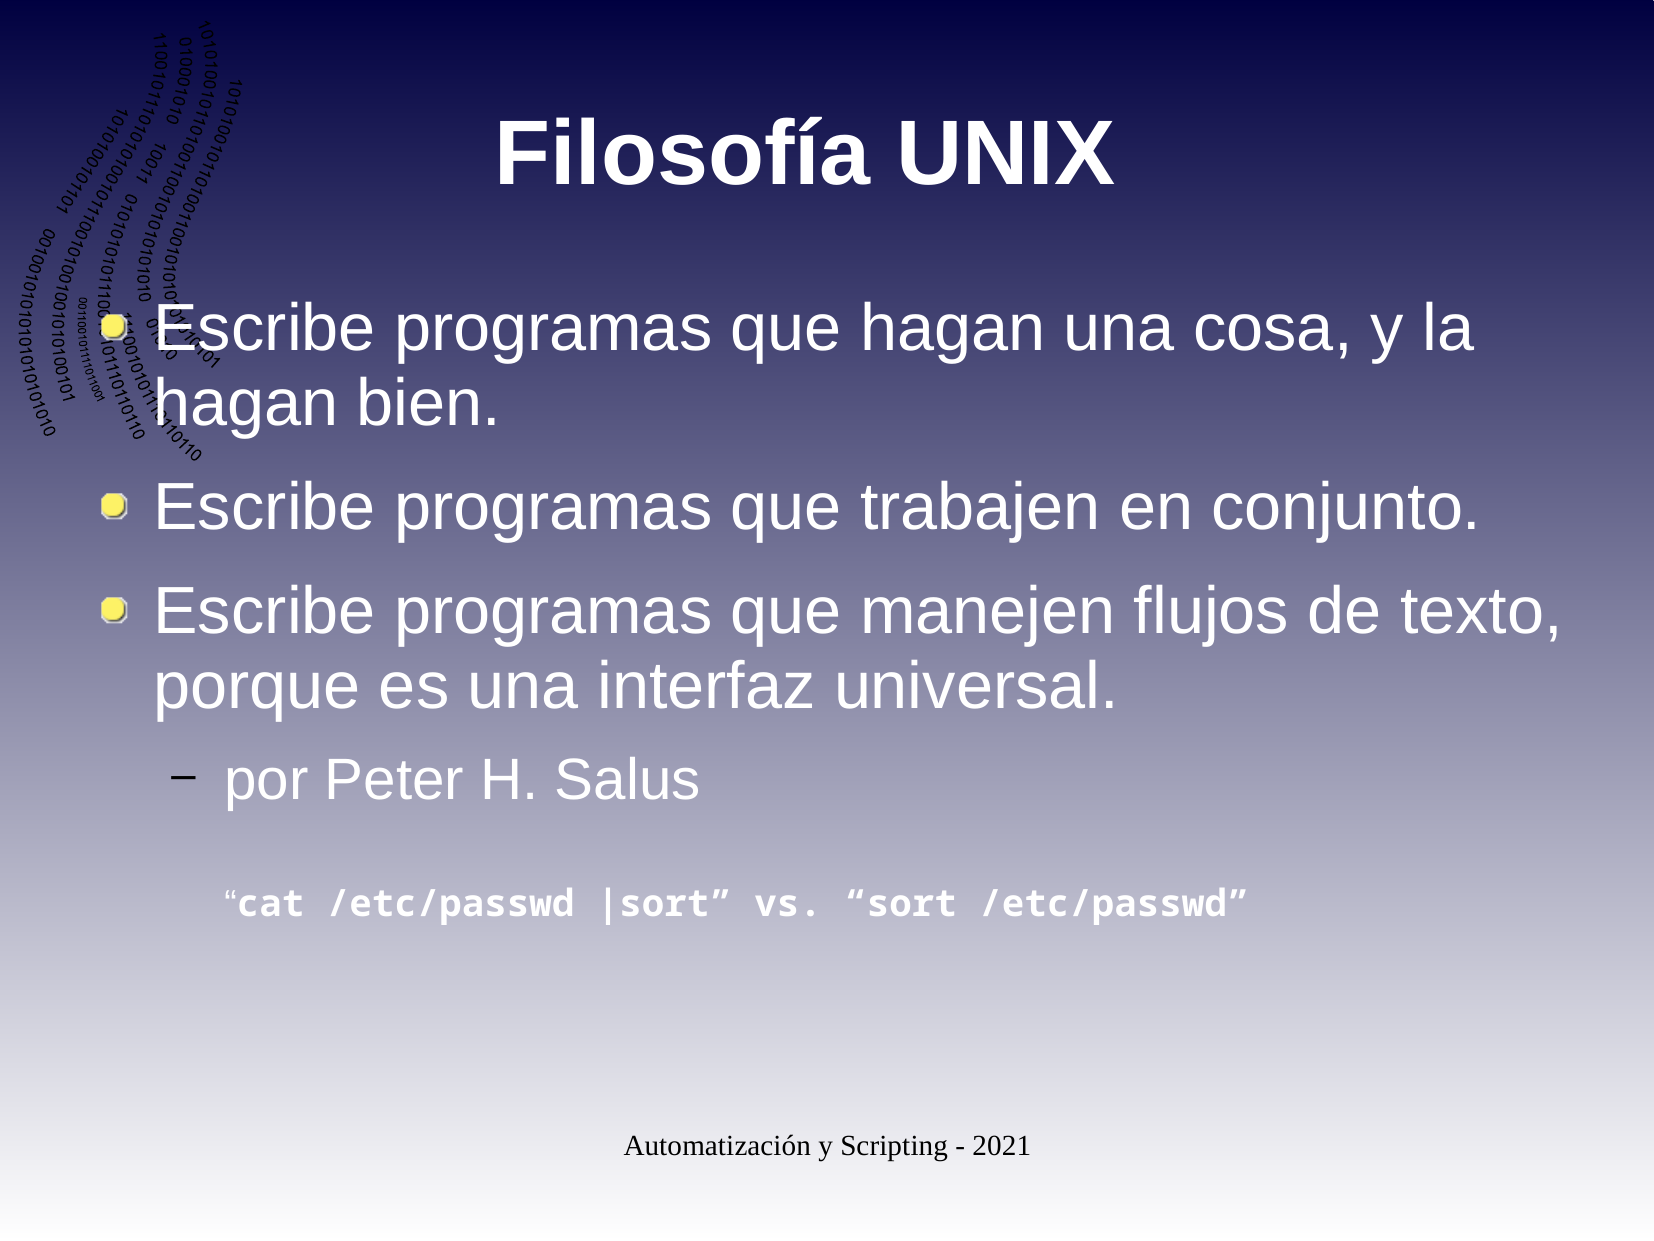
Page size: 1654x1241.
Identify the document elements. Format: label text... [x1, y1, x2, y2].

picture [18, 20, 243, 461]
list Escribe programas que hagan una cosa, y la hagan bien. Escribe programas que trabajen en conjunto. Escribe programas que manejen flujos de texto, porque es una interfaz universal. por Peter H. Salus “cat /etc/passwd |sort” vs. “sort /etc/passwd” [82, 290, 1571, 1010]
title Filosofía UNIX [82, 49, 1571, 257]
